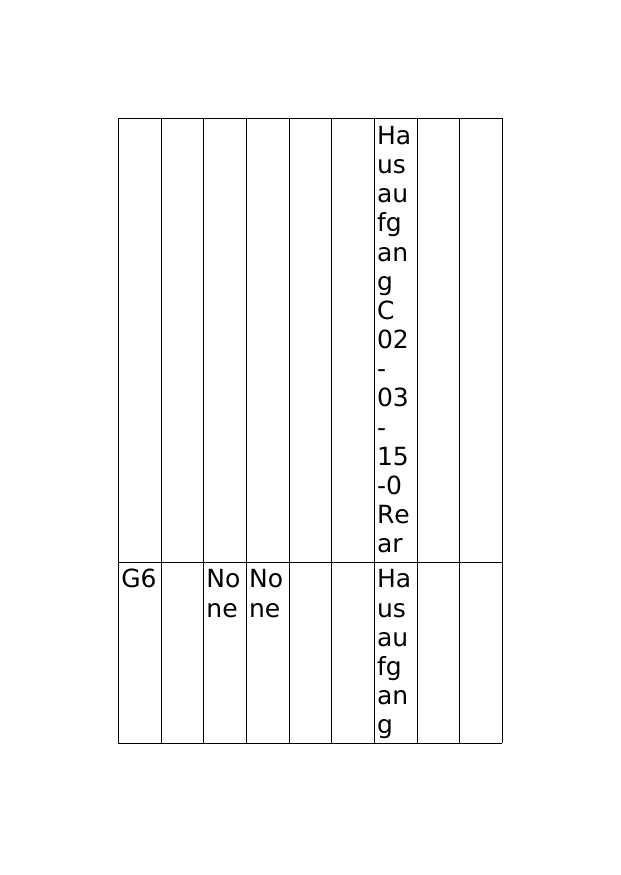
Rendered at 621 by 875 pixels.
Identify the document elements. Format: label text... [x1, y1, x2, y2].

table_cell [204, 119, 246, 562]
table_cell [290, 119, 331, 562]
table_cell [460, 563, 502, 742]
table_cell [332, 563, 374, 742]
table_cell [418, 563, 459, 742]
table_cell None [204, 563, 246, 742]
table_cell Hausaufgang [375, 563, 417, 742]
table_cell [119, 119, 161, 562]
table_cell [290, 563, 331, 742]
table_cell [418, 119, 459, 562]
table_cell [247, 119, 289, 562]
table_cell [162, 563, 203, 742]
table_cell [162, 119, 203, 562]
table_cell None [247, 563, 289, 742]
table_cell Hausaufgang C 02-03-15-0 Rear [375, 119, 417, 562]
table_cell [332, 119, 374, 562]
table_cell G6 [119, 563, 161, 742]
table_cell [460, 119, 502, 562]
